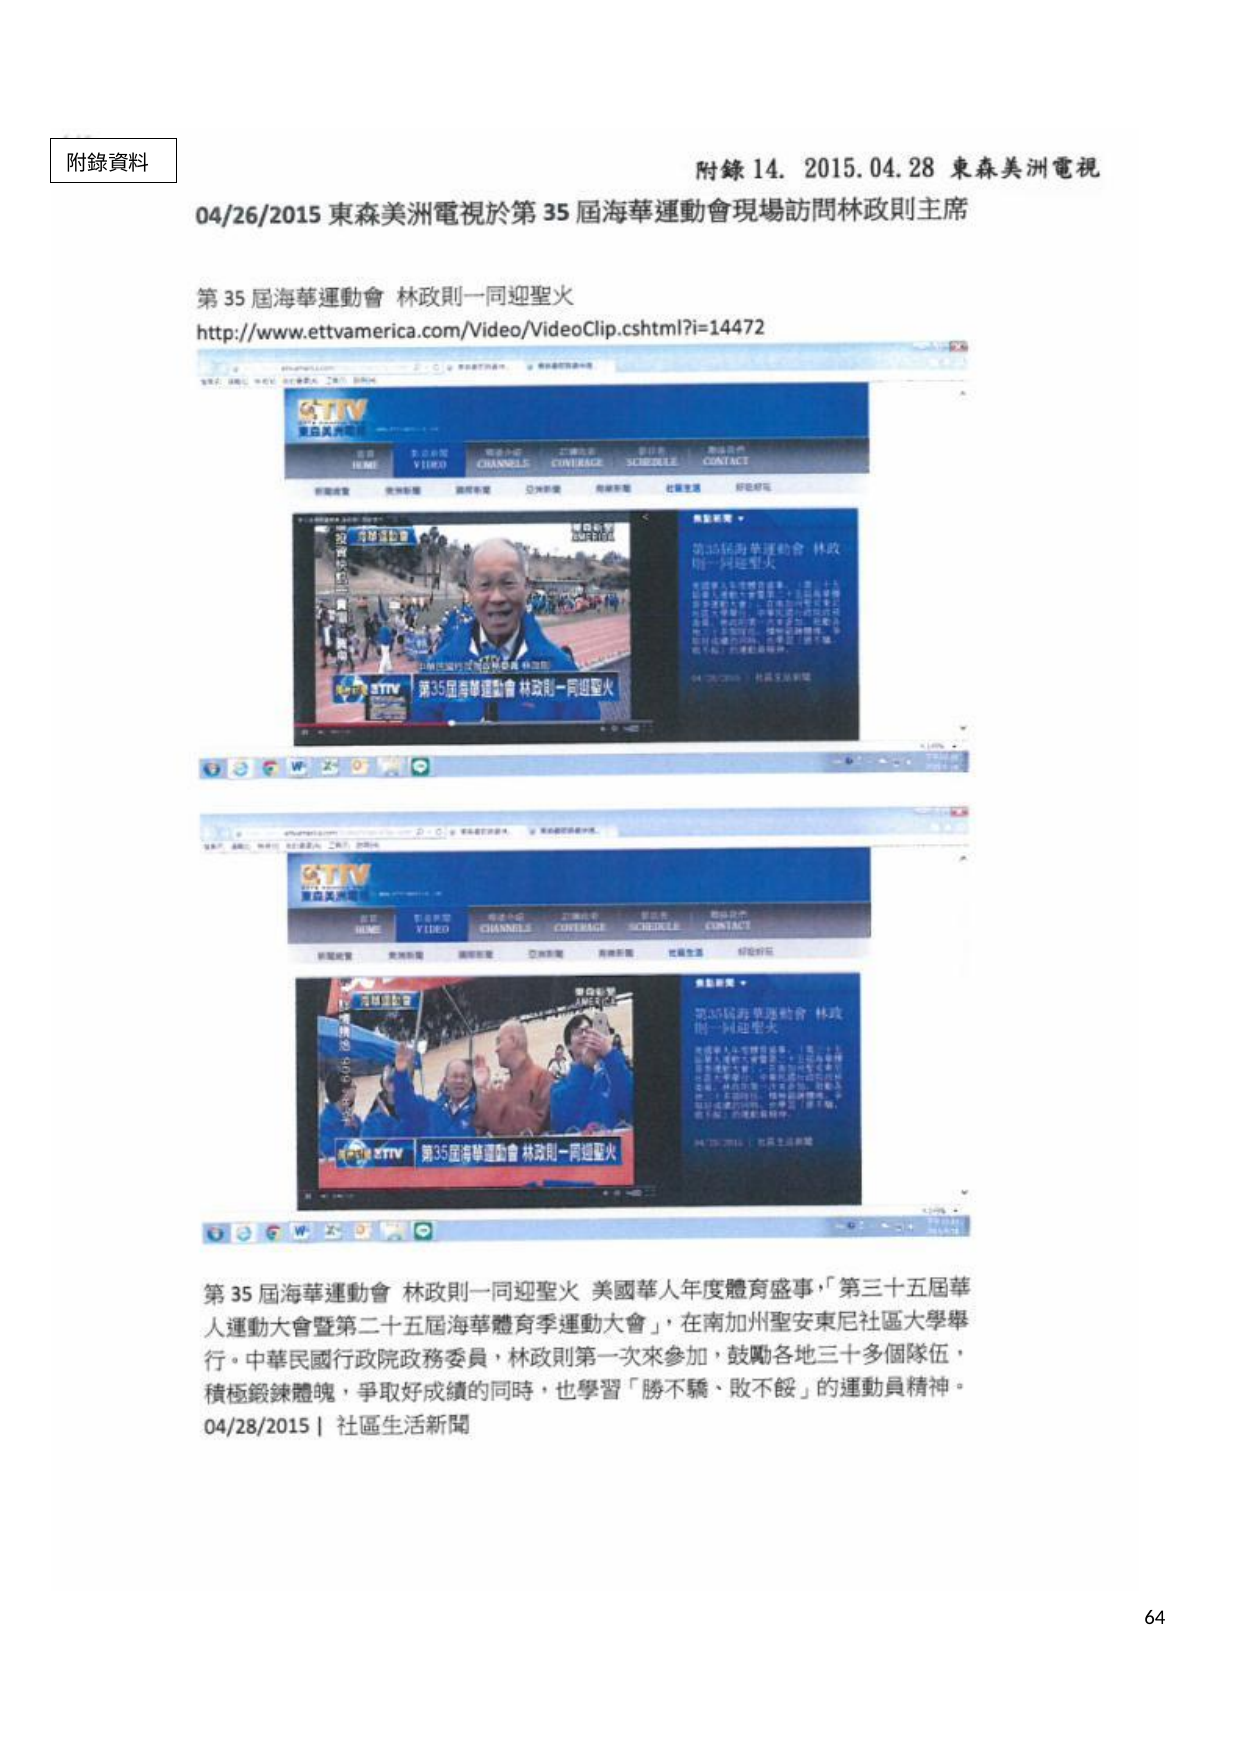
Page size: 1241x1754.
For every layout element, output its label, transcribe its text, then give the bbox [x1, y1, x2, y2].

picture [50, 128, 1142, 1591]
text 附錄資料 [66, 146, 161, 174]
